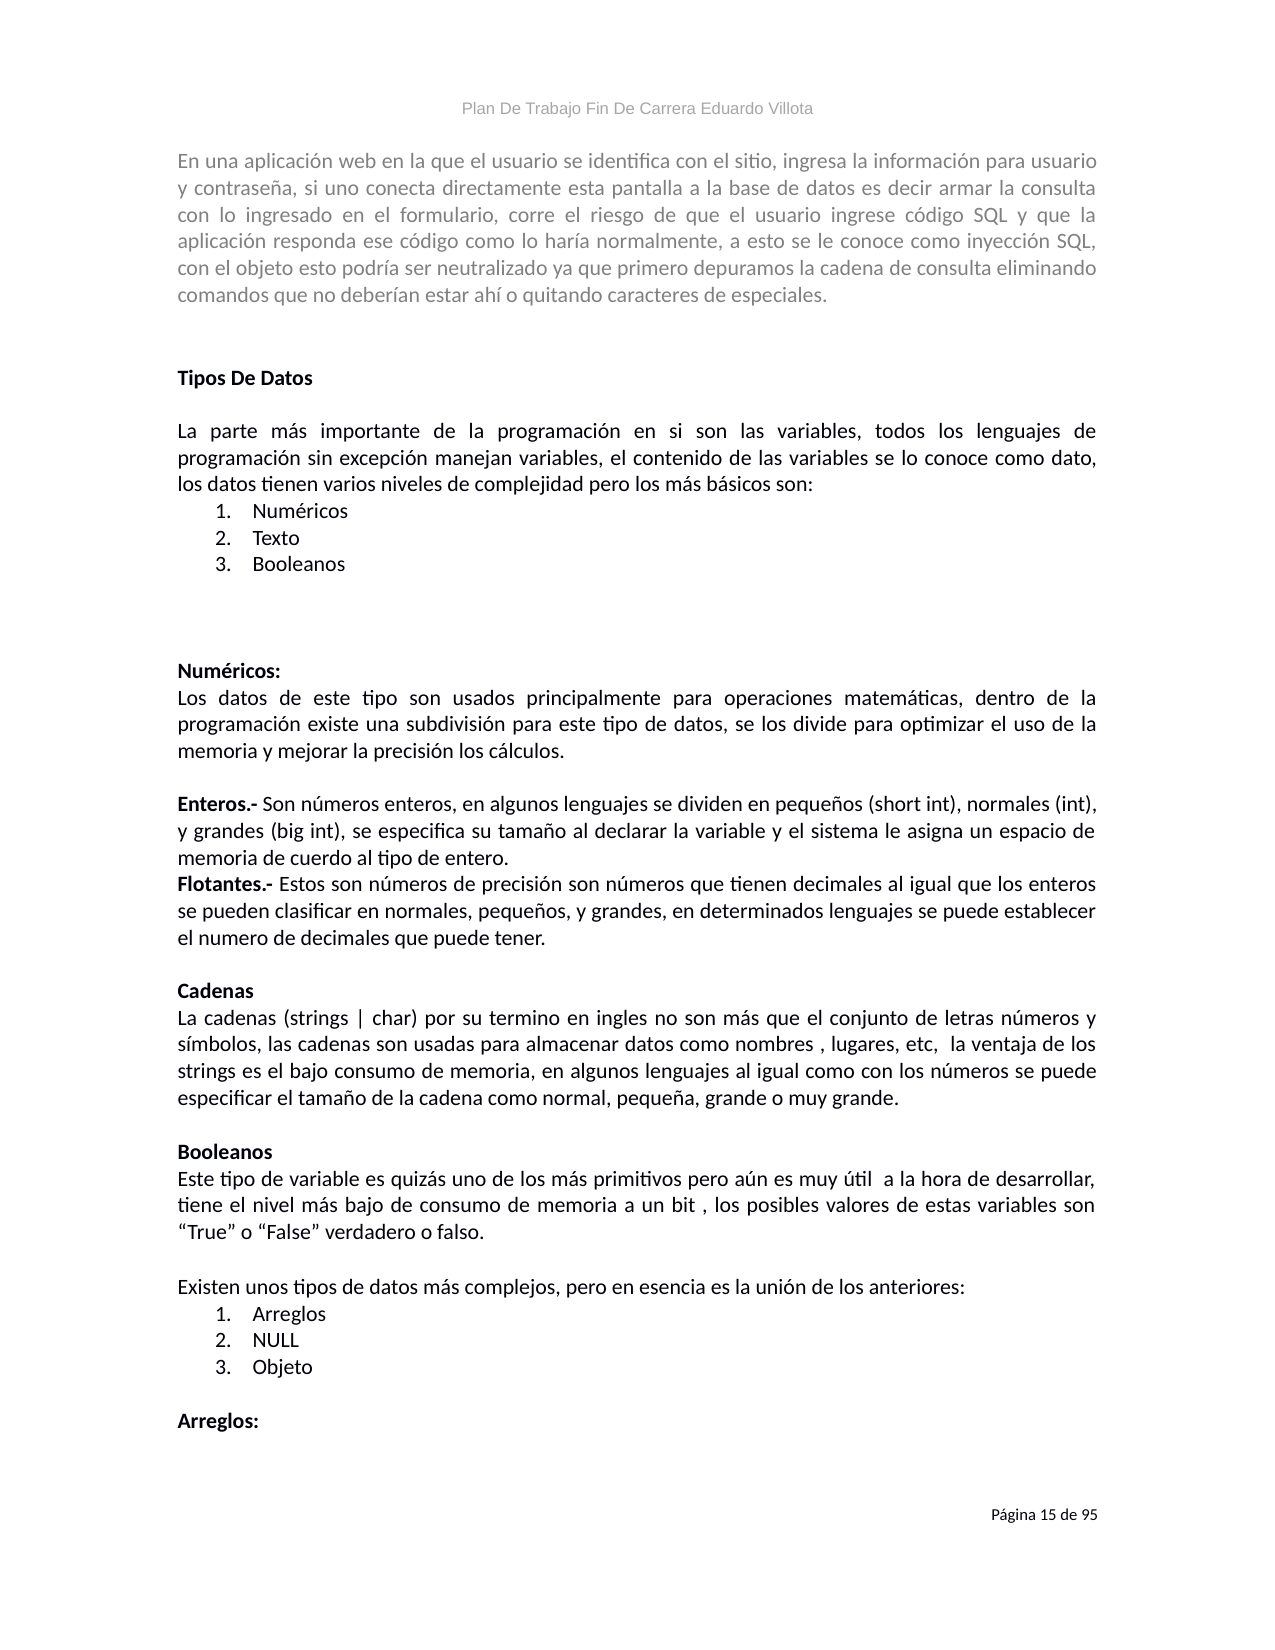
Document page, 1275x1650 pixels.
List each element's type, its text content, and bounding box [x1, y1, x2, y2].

list Arreglos [215, 1300, 1098, 1326]
list Numéricos [215, 497, 1098, 524]
list NULL [215, 1326, 1098, 1353]
text Cadenas [177, 977, 1098, 1004]
text Enteros.- Son números enteros, en algunos lenguajes se dividen en pequeños (short int), normales (int), y grandes (big int), se especifica su tamaño al declarar la variable y el sistema le asigna un espacio de memoria de cuerdo al tipo de entero. [177, 790, 1098, 870]
text Existen unos tipos de datos más complejos, pero en esencia es la unión de los anteriores: [177, 1273, 1098, 1300]
text Flotantes.- Estos son números de precisión son números que tienen decimales al igual que los enteros se pueden clasificar en normales, pequeños, y grandes, en determinados lenguajes se puede establecer el numero de decimales que puede tener. [177, 870, 1098, 950]
list Objeto [215, 1353, 1098, 1380]
text La cadenas (strings | char) por su termino en ingles no son más que el conjunto de letras números y símbolos, las cadenas son usadas para almacenar datos como nombres , lugares, etc, la ventaja de los strings es el bajo consumo de memoria, en algunos lenguajes al igual como con los números se puede especificar el tamaño de la cadena como normal, pequeña, grande o muy grande. [177, 1004, 1098, 1110]
text Arreglos: [177, 1408, 1098, 1434]
text Numéricos: [177, 657, 1098, 684]
list Booleanos [215, 550, 1098, 577]
list Texto [215, 524, 1098, 550]
text Los datos de este tipo son usados principalmente para operaciones matemáticas, dentro de la programación existe una subdivisión para este tipo de datos, se los divide para optimizar el uso de la memoria y mejorar la precisión los cálculos. [177, 684, 1098, 764]
text Tipos De Datos [177, 364, 1098, 390]
text La parte más importante de la programación en si son las variables, todos los lenguajes de programación sin excepción manejan variables, el contenido de las variables se lo conoce como dato, los datos tienen varios niveles de complejidad pero los más básicos son: [177, 417, 1098, 497]
text Booleanos [177, 1138, 1098, 1165]
text Este tipo de variable es quizás uno de los más primitivos pero aún es muy útil a la hora de desarrollar, tiene el nivel más bajo de consumo de memoria a un bit , los posibles valores de estas variables son “True” o “False” verdadero o falso. [177, 1165, 1098, 1245]
text En una aplicación web en la que el usuario se identifica con el sitio, ingresa la información para usuario y contraseña, si uno conecta directamente esta pantalla a la base de datos es decir armar la consulta con lo ingresado en el formulario, corre el riesgo de que el usuario ingrese código SQL y que la aplicación responda ese código como lo haría normalmente, a esto se le conoce como inyección SQL, con el objeto esto podría ser neutralizado ya que primero depuramos la cadena de consulta eliminando comandos que no deberían estar ahí o quitando caracteres de especiales. [177, 148, 1098, 308]
